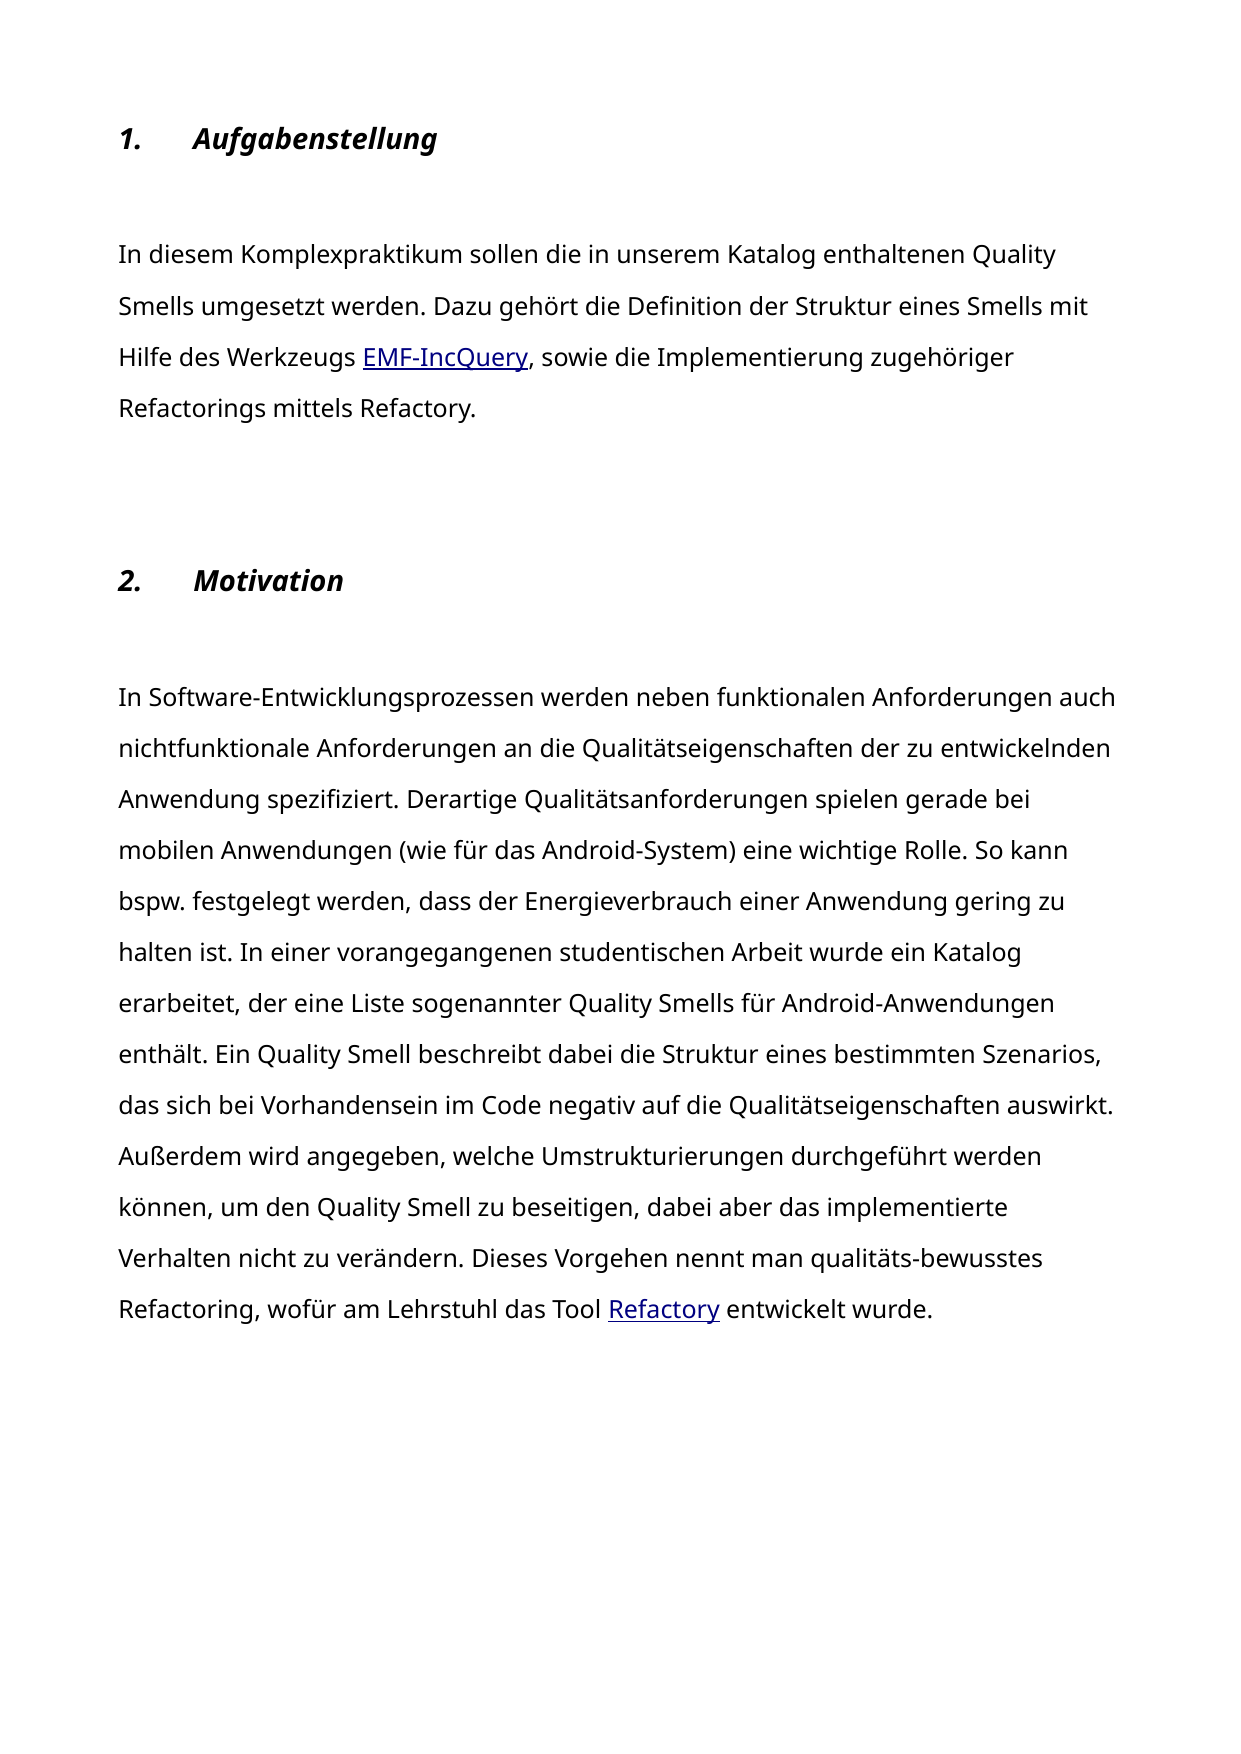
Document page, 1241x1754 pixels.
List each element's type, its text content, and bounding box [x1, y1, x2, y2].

text In Software-Entwicklungsprozessen werden neben funktionalen Anforderungen auch nichtfunktionale Anforderungen an die Qualitätseigenschaften der zu entwickelnden Anwendung spezifiziert. Derartige Qualitätsanforderungen spielen gerade bei mobilen Anwendungen (wie für das Android-System) eine wichtige Rolle. So kann bspw. festgelegt werden, dass der Energieverbrauch einer Anwendung gering zu halten ist. In einer vorangegangenen studentischen Arbeit wurde ein Katalog erarbeitet, der eine Liste sogenannter Quality Smells für Android-Anwendungen enthält. Ein Quality Smell beschreibt dabei die Struktur eines bestimmten Szenarios, das sich bei Vorhandensein im Code negativ auf die Qualitätseigenschaften auswirkt. Außerdem wird angegeben, welche Umstrukturierungen durchgeführt werden können, um den Quality Smell zu beseitigen, dabei aber das implementierte Verhalten nicht zu verändern. Dieses Vorgehen nennt man qualitäts-bewusstes Refactoring, wofür am Lehrstuhl das Tool Refactory entwickelt wurde. [118, 679, 1122, 1326]
text 2. Motivation [118, 560, 1122, 600]
text 1. Aufgabenstellung [118, 118, 1122, 158]
text In diesem Komplexpraktikum sollen die in unserem Katalog enthaltenen Quality Smells umgesetzt werden. Dazu gehört die Definition der Struktur eines Smells mit Hilfe des Werkzeugs EMF-IncQuery, sowie die Implementierung zugehöriger Refactorings mittels Refactory. [118, 237, 1122, 424]
